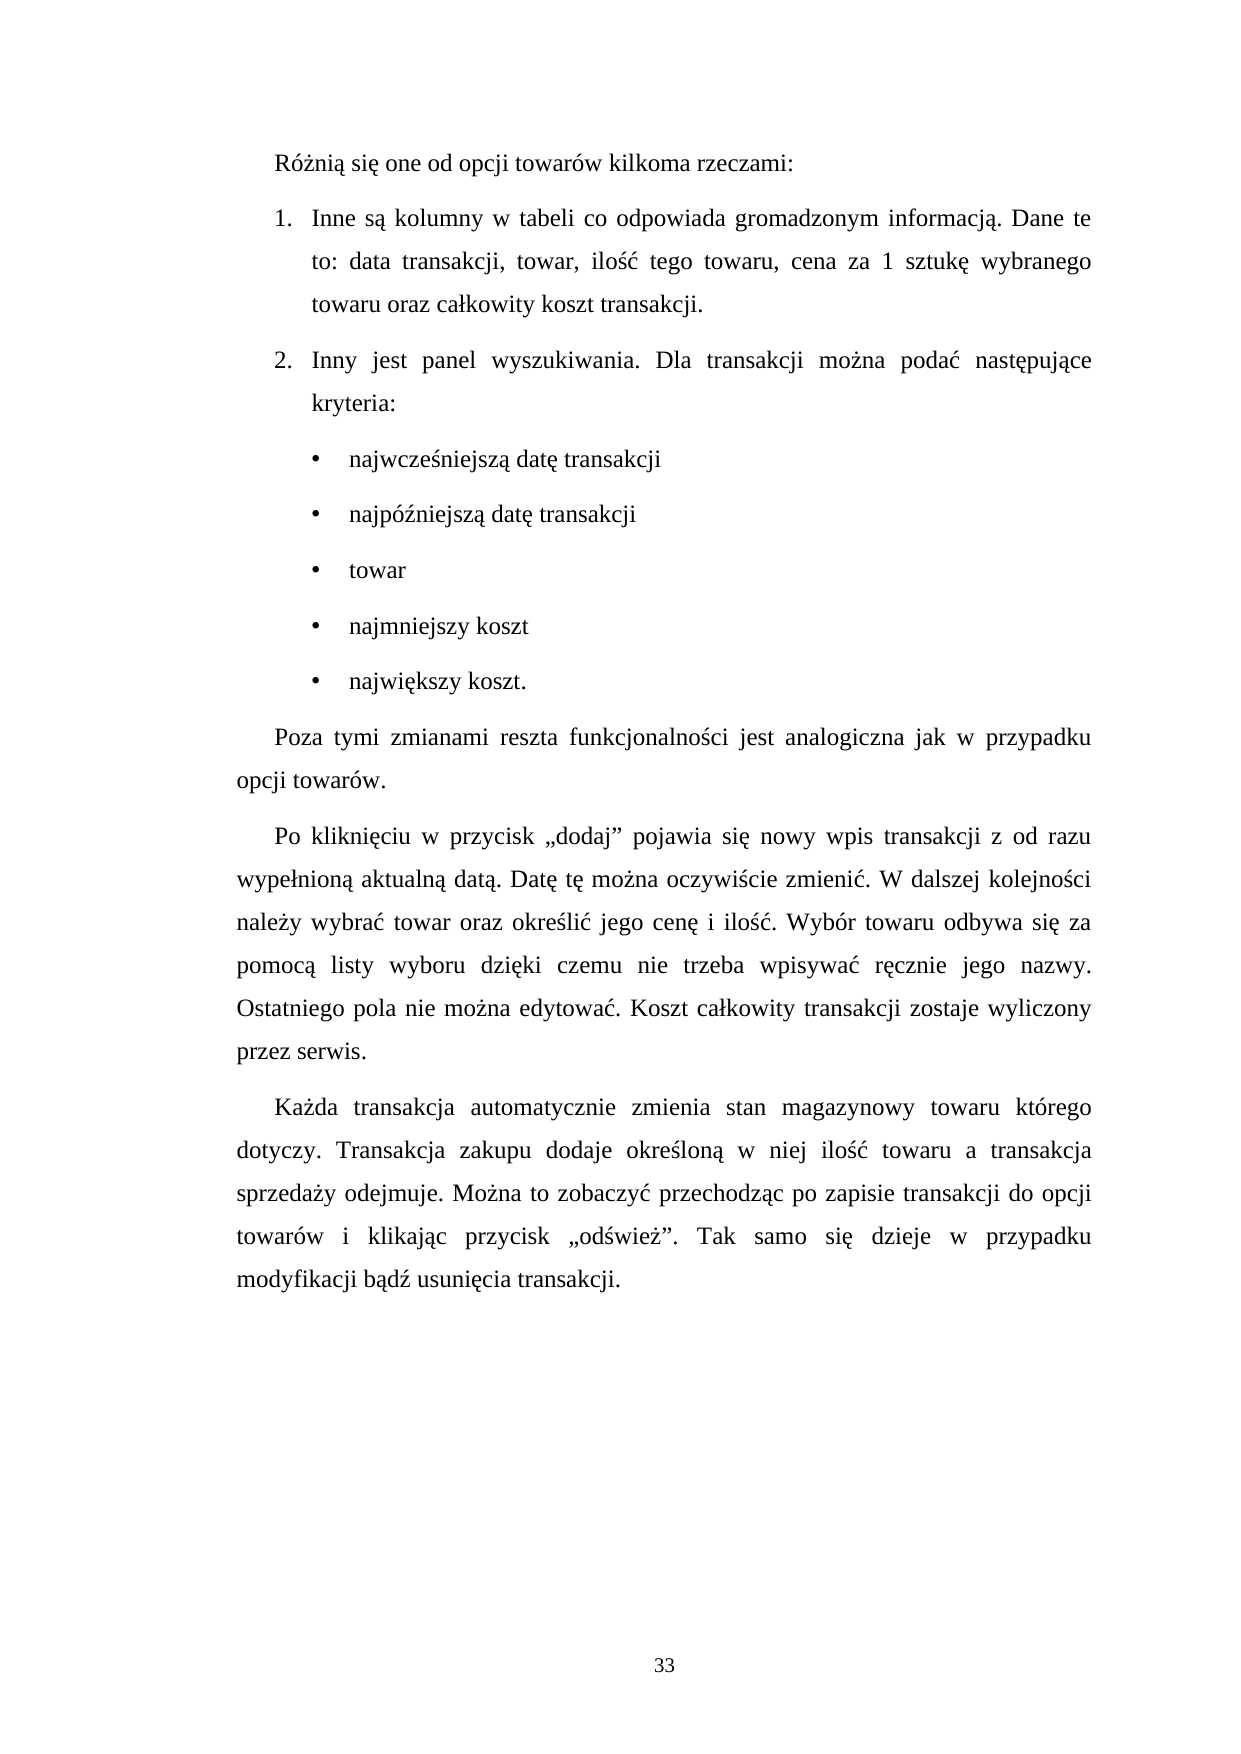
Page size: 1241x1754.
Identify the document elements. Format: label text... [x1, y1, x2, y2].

list najpóźniejszą datę transakcji [311, 499, 1092, 528]
text Różnią się one od opcji towarów kilkoma rzeczami: [236, 148, 1092, 176]
list Inne są kolumny w tabeli co odpowiada gromadzonym informacją. Dane te to: data transakcji, towar, ilość tego towaru, cena za 1 sztukę wybranego towaru oraz całkowity koszt transakcji. [274, 203, 1092, 318]
list najmniejszy koszt [311, 611, 1092, 639]
list największy koszt. [311, 666, 1092, 695]
list towar [311, 555, 1092, 584]
text Poza tymi zmianami reszta funkcjonalności jest analogiczna jak w przypadku opcji towarów. [236, 722, 1092, 794]
text Po kliknięciu w przycisk „dodaj” pojawia się nowy wpis transakcji z od razu wypełnioną aktualną datą. Datę tę można oczywiście zmienić. W dalszej kolejności należy wybrać towar oraz określić jego cenę i ilość. Wybór towaru odbywa się za pomocą listy wyboru dzięki czemu nie trzeba wpisywać ręcznie jego nazwy. Ostatniego pola nie można edytować. Koszt całkowity transakcji zostaje wyliczony przez serwis. [236, 821, 1092, 1065]
text Każda transakcja automatycznie zmienia stan magazynowy towaru którego dotyczy. Transakcja zakupu dodaje określoną w niej ilość towaru a transakcja sprzedaży odejmuje. Można to zobaczyć przechodząc po zapisie transakcji do opcji towarów i klikając przycisk „odśwież”. Tak samo się dzieje w przypadku modyfikacji bądź usunięcia transakcji. [236, 1092, 1092, 1293]
list najwcześniejszą datę transakcji [311, 444, 1092, 473]
list Inny jest panel wyszukiwania. Dla transakcji można podać następujące kryteria: [274, 345, 1092, 417]
